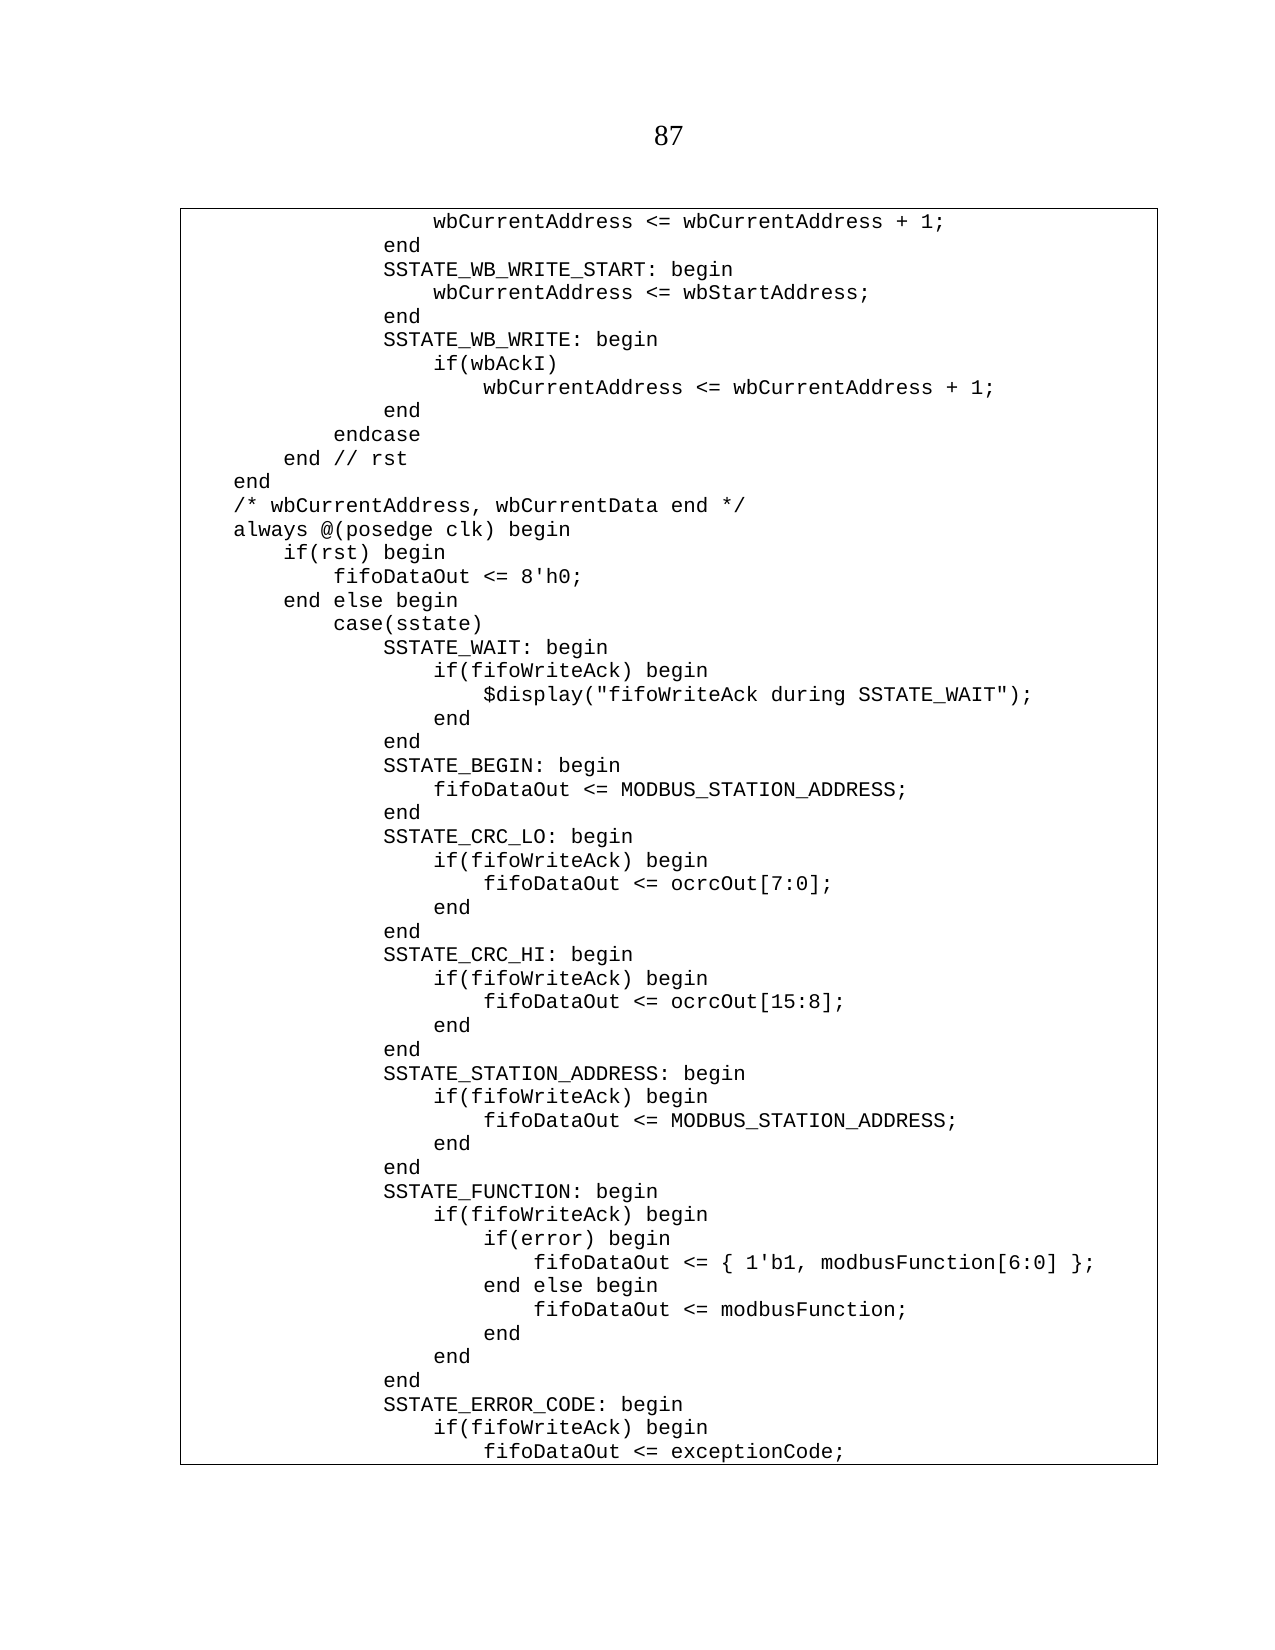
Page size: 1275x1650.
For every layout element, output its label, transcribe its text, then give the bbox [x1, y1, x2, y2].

text end [181, 917, 1157, 941]
text fifoDataOut <= exceptionCode; [181, 1438, 1157, 1464]
text end [181, 468, 1157, 492]
text if(wbAckI) [181, 350, 1157, 374]
text endcase [181, 421, 1157, 444]
text end [181, 1130, 1157, 1154]
text SSTATE_WAIT: begin [181, 634, 1157, 657]
text SSTATE_FUNCTION: begin [181, 1178, 1157, 1201]
text fifoDataOut <= ocrcOut[15:8]; [181, 988, 1157, 1012]
text if(fifoWriteAck) begin [181, 657, 1157, 681]
text end [181, 232, 1157, 255]
text fifoDataOut <= MODBUS_STATION_ADDRESS; [181, 1107, 1157, 1130]
text SSTATE_STATION_ADDRESS: begin [181, 1059, 1157, 1083]
text end else begin [181, 586, 1157, 610]
text $display("fifoWriteAck during SSTATE_WAIT"); [181, 681, 1157, 705]
text end [181, 894, 1157, 917]
text SSTATE_CRC_LO: begin [181, 823, 1157, 847]
text if(fifoWriteAck) begin [181, 1414, 1157, 1438]
text end [181, 799, 1157, 823]
text end [181, 303, 1157, 326]
text end [181, 1036, 1157, 1059]
text SSTATE_BEGIN: begin [181, 752, 1157, 776]
text end [181, 1319, 1157, 1343]
text fifoDataOut <= ocrcOut[7:0]; [181, 870, 1157, 894]
text end [181, 1154, 1157, 1178]
text end [181, 705, 1157, 728]
text always @(posedge clk) begin [181, 516, 1157, 539]
text end else begin [181, 1272, 1157, 1296]
text case(sstate) [181, 610, 1157, 634]
text wbCurrentAddress <= wbStartAddress; [181, 279, 1157, 303]
text if(fifoWriteAck) begin [181, 1083, 1157, 1107]
text SSTATE_CRC_HI: begin [181, 941, 1157, 965]
text /* wbCurrentAddress, wbCurrentData end */ [181, 492, 1157, 516]
text end // rst [181, 444, 1157, 468]
text end [181, 1012, 1157, 1036]
text if(error) begin [181, 1225, 1157, 1248]
text end [181, 1343, 1157, 1367]
text fifoDataOut <= MODBUS_STATION_ADDRESS; [181, 776, 1157, 799]
text SSTATE_ERROR_CODE: begin [181, 1390, 1157, 1414]
text end [181, 728, 1157, 752]
text if(fifoWriteAck) begin [181, 965, 1157, 988]
text if(fifoWriteAck) begin [181, 1201, 1157, 1225]
text end [181, 1367, 1157, 1390]
text if(rst) begin [181, 539, 1157, 563]
text SSTATE_WB_WRITE_START: begin [181, 255, 1157, 279]
text SSTATE_WB_WRITE: begin [181, 326, 1157, 350]
text fifoDataOut <= 8'h0; [181, 563, 1157, 586]
text wbCurrentAddress <= wbCurrentAddress + 1; [181, 209, 1157, 232]
text fifoDataOut <= modbusFunction; [181, 1296, 1157, 1319]
text end [181, 397, 1157, 421]
text wbCurrentAddress <= wbCurrentAddress + 1; [181, 374, 1157, 397]
text if(fifoWriteAck) begin [181, 847, 1157, 870]
text fifoDataOut <= { 1'b1, modbusFunction[6:0] }; [181, 1248, 1157, 1272]
